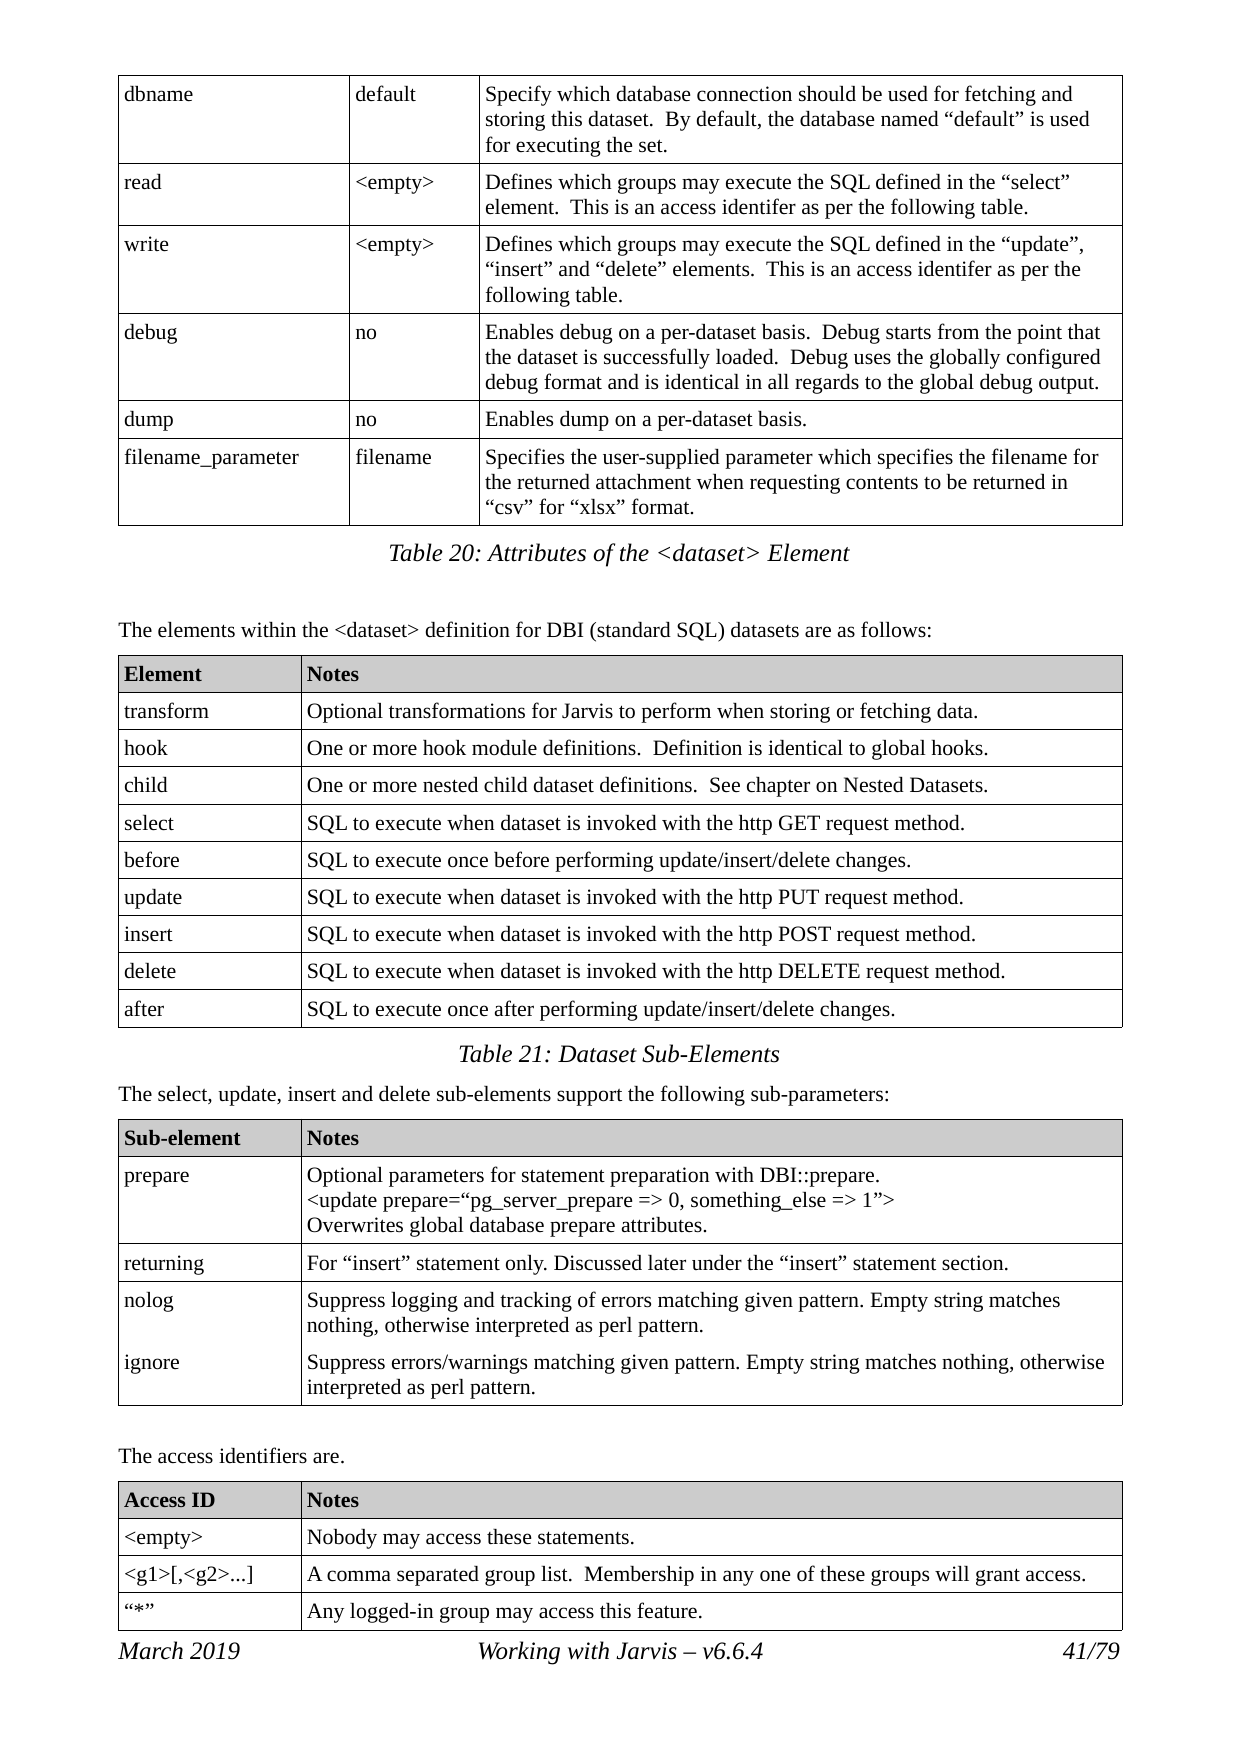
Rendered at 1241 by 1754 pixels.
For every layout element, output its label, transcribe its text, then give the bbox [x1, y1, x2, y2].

table_cell no [350, 314, 479, 400]
table_cell “*” [119, 1593, 301, 1629]
table_cell select [119, 805, 301, 841]
table_cell write [119, 226, 349, 313]
table_cell insert [119, 916, 301, 952]
table_header Element [119, 656, 301, 692]
table_header Access ID [119, 1482, 301, 1518]
table_cell dump [119, 401, 349, 437]
text Table 20: Attributes of the <dataset> Element [118, 538, 1122, 567]
table_header Notes [302, 656, 1122, 692]
table_cell delete [119, 953, 301, 989]
table_cell dbname [119, 76, 349, 163]
table_header Notes [302, 1120, 1122, 1156]
text The select, update, insert and delete sub-elements support the following sub-parameters: [118, 1081, 1122, 1106]
table_cell no [350, 401, 479, 437]
table_cell debug [119, 314, 349, 400]
table_cell Suppress errors/warnings matching given pattern. Empty string matches nothing, otherwise interpreted as perl pattern. [302, 1343, 1122, 1405]
table_cell filename [350, 439, 479, 525]
table_cell default [350, 76, 479, 163]
table_cell Any logged-in group may access this feature. [302, 1593, 1122, 1629]
table_cell child [119, 767, 301, 803]
table_cell Optional transformations for Jarvis to perform when storing or fetching data. [302, 693, 1122, 729]
table_cell Suppress logging and tracking of errors matching given pattern. Empty string matches nothing, otherwise interpreted as perl pattern. [302, 1282, 1122, 1343]
table_cell SQL to execute when dataset is invoked with the http POST request method. [302, 916, 1122, 952]
table_cell update [119, 879, 301, 915]
table_cell SQL to execute when dataset is invoked with the http GET request method. [302, 805, 1122, 841]
table_cell Defines which groups may execute the SQL defined in the “select” element. This is an access identifer as per the following table. [480, 164, 1122, 225]
table_cell <empty> [119, 1519, 301, 1555]
table_cell returning [119, 1244, 301, 1281]
text The elements within the <dataset> definition for DBI (standard SQL) datasets are as follows: [118, 617, 1122, 642]
table_header Sub-element [119, 1120, 301, 1156]
text The access identifiers are. [118, 1443, 1122, 1468]
table_cell before [119, 842, 301, 878]
table_cell SQL to execute once before performing update/insert/delete changes. [302, 842, 1122, 878]
table_cell SQL to execute when dataset is invoked with the http DELETE request method. [302, 953, 1122, 989]
table_cell SQL to execute when dataset is invoked with the http PUT request method. [302, 879, 1122, 915]
table_cell transform [119, 693, 301, 729]
table_cell Specifies the user-supplied parameter which specifies the filename for the returned attachment when requesting contents to be returned in “csv” for “xlsx” format. [480, 439, 1122, 525]
table_cell Nobody may access these statements. [302, 1519, 1122, 1555]
table_cell SQL to execute once after performing update/insert/delete changes. [302, 990, 1122, 1027]
table_cell <g1>[,<g2>...] [119, 1556, 301, 1592]
table_cell ignore [119, 1343, 301, 1405]
text Table 21: Dataset Sub-Elements [118, 1039, 1122, 1068]
table_cell <empty> [350, 164, 479, 225]
table_cell after [119, 990, 301, 1027]
table_cell <empty> [350, 226, 479, 313]
table_cell nolog [119, 1282, 301, 1343]
table_cell hook [119, 730, 301, 766]
table_cell For “insert” statement only. Discussed later under the “insert” statement section. [302, 1244, 1122, 1281]
table_cell read [119, 164, 349, 225]
table_header Notes [302, 1482, 1122, 1518]
table_cell One or more hook module definitions. Definition is identical to global hooks. [302, 730, 1122, 766]
table_cell Enables debug on a per-dataset basis. Debug starts from the point that the dataset is successfully loaded. Debug uses the globally configured debug format and is identical in all regards to the global debug output. [480, 314, 1122, 400]
table_cell filename_parameter [119, 439, 349, 525]
table_cell One or more nested child dataset definitions. See chapter on Nested Datasets. [302, 767, 1122, 803]
table_cell prepare [119, 1157, 301, 1243]
table_cell Enables dump on a per-dataset basis. [480, 401, 1122, 437]
table_cell A comma separated group list. Membership in any one of these groups will grant access. [302, 1556, 1122, 1592]
table_cell Defines which groups may execute the SQL defined in the “update”, “insert” and “delete” elements. This is an access identifer as per the following table. [480, 226, 1122, 313]
table_cell Optional parameters for statement preparation with DBI::prepare. <update prepare=“pg_server_prepare => 0, something_else => 1”> Overwrites global database prepare attributes. [302, 1157, 1122, 1243]
table_cell Specify which database connection should be used for fetching and storing this dataset. By default, the database named “default” is used for executing the set. [480, 76, 1122, 163]
